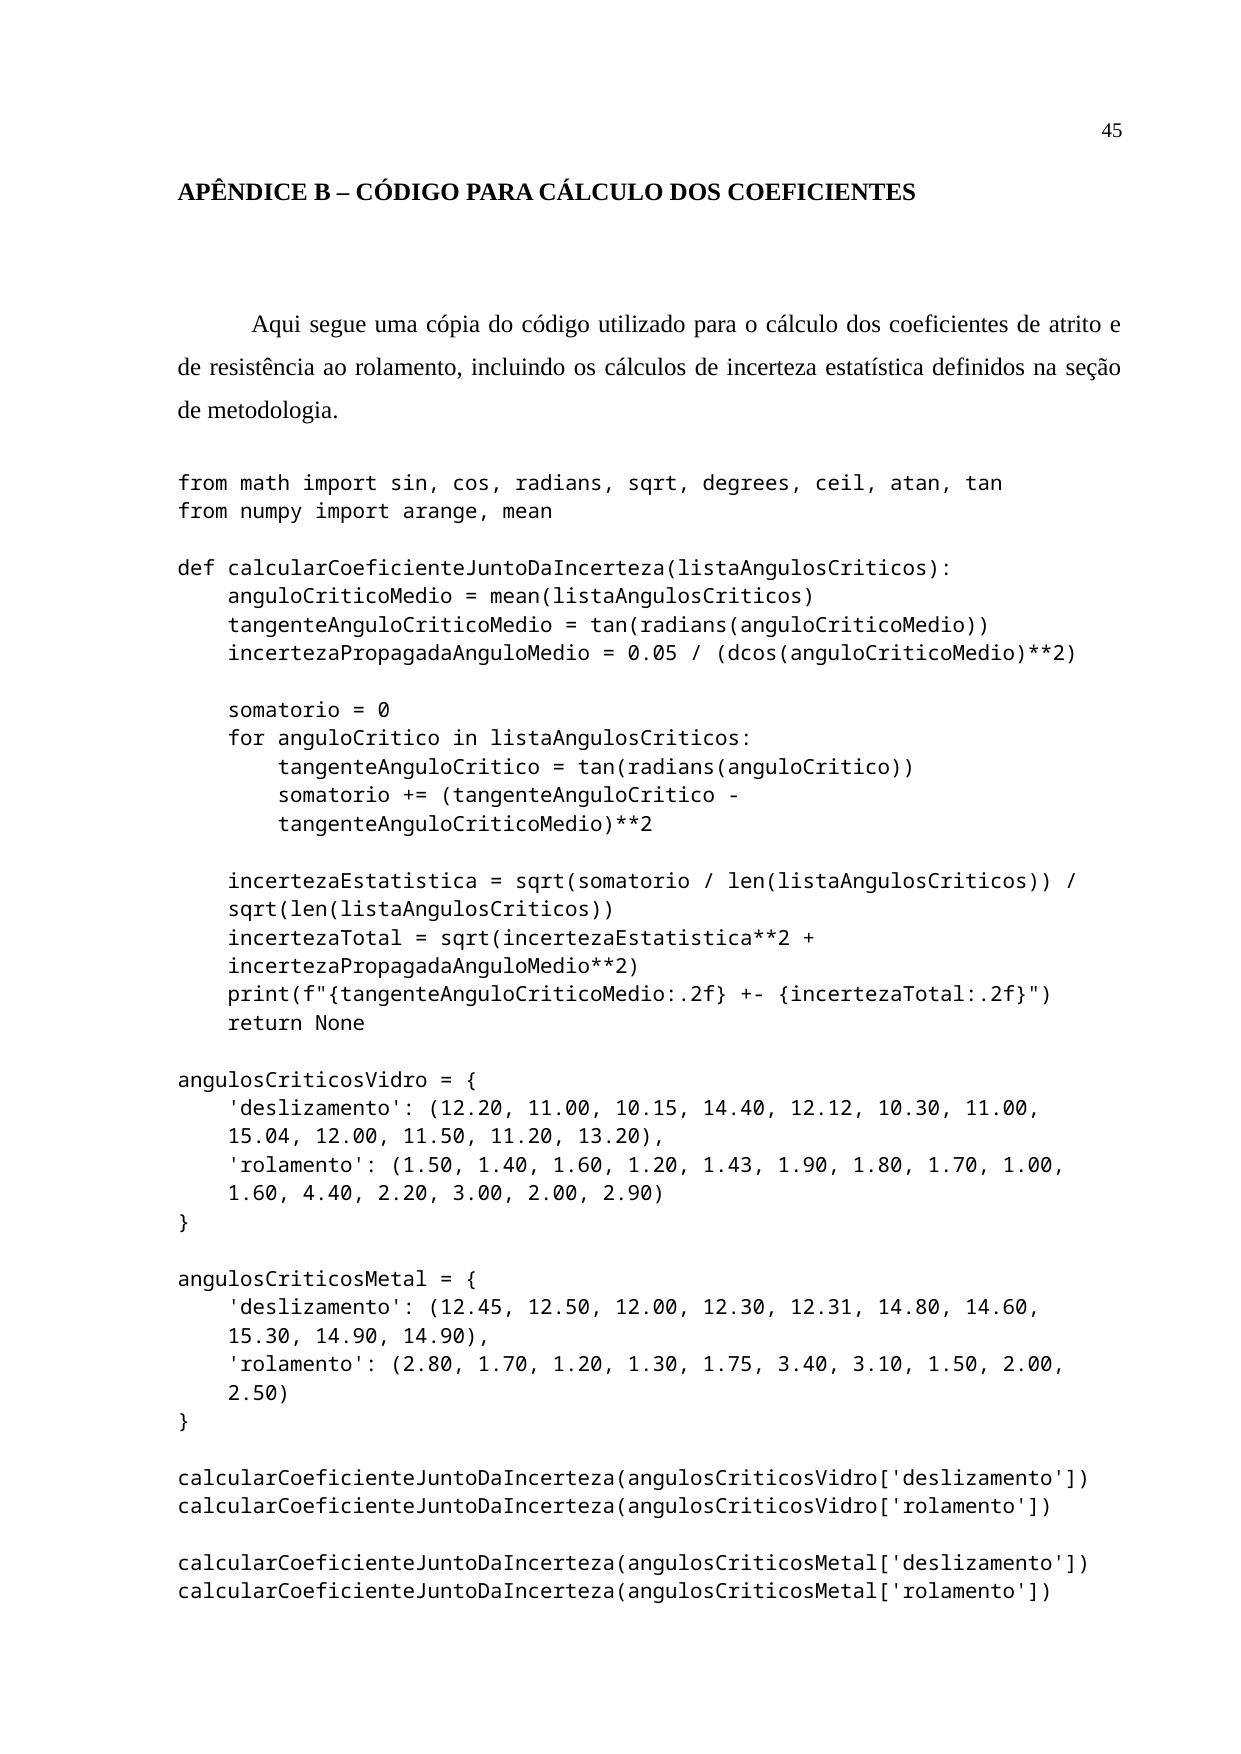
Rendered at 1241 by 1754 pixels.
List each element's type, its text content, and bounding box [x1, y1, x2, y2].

text def calcularCoeficienteJuntoDaIncerteza(listaAngulosCriticos): [177, 553, 1122, 581]
text incertezaEstatistica = sqrt(somatorio / len(listaAngulosCriticos)) / [177, 866, 1122, 894]
text calcularCoeficienteJuntoDaIncerteza(angulosCriticosMetal['deslizamento']) [177, 1548, 1122, 1577]
text 15.04, 12.00, 11.50, 11.20, 13.20), [177, 1122, 1122, 1150]
text somatorio += (tangenteAnguloCritico - [177, 780, 1122, 809]
text tangenteAnguloCritico = tan(radians(anguloCritico)) [177, 752, 1122, 780]
text 'rolamento': (1.50, 1.40, 1.60, 1.20, 1.43, 1.90, 1.80, 1.70, 1.00, [177, 1150, 1122, 1178]
text somatorio = 0 [177, 695, 1122, 723]
text return None [177, 1008, 1122, 1036]
text anguloCriticoMedio = mean(listaAngulosCriticos) [177, 581, 1122, 610]
text 'deslizamento': (12.20, 11.00, 10.15, 14.40, 12.12, 10.30, 11.00, [177, 1093, 1122, 1122]
text } [177, 1406, 1122, 1434]
text 'rolamento': (2.80, 1.70, 1.20, 1.30, 1.75, 3.40, 3.10, 1.50, 2.00, [177, 1349, 1122, 1378]
text 1.60, 4.40, 2.20, 3.00, 2.00, 2.90) [177, 1178, 1122, 1207]
text calcularCoeficienteJuntoDaIncerteza(angulosCriticosVidro['rolamento']) [177, 1491, 1122, 1520]
text Aqui segue uma cópia do código utilizado para o cálculo dos coeficientes de atrito e de resistência ao rolamento, incluindo os cálculos de incerteza estatística definidos na seção de metodologia. [177, 309, 1122, 424]
text calcularCoeficienteJuntoDaIncerteza(angulosCriticosMetal['rolamento']) [177, 1577, 1122, 1605]
text angulosCriticosMetal = { [177, 1264, 1122, 1292]
text sqrt(len(listaAngulosCriticos)) [177, 894, 1122, 923]
text 'deslizamento': (12.45, 12.50, 12.00, 12.30, 12.31, 14.80, 14.60, [177, 1292, 1122, 1321]
text incertezaPropagadaAnguloMedio = 0.05 / (dcos(anguloCriticoMedio)**2) [177, 638, 1122, 667]
text from numpy import arange, mean [177, 496, 1122, 524]
text calcularCoeficienteJuntoDaIncerteza(angulosCriticosVidro['deslizamento']) [177, 1463, 1122, 1491]
text } [177, 1207, 1122, 1235]
text from math import sin, cos, radians, sqrt, degrees, ceil, atan, tan [177, 468, 1122, 496]
text angulosCriticosVidro = { [177, 1065, 1122, 1093]
subtitle Apêndice B – Código para cálculo dos Coeficientes [177, 177, 1122, 206]
text 15.30, 14.90, 14.90), [177, 1321, 1122, 1349]
text tangenteAnguloCriticoMedio = tan(radians(anguloCriticoMedio)) [177, 610, 1122, 638]
text for anguloCritico in listaAngulosCriticos: [177, 723, 1122, 752]
text incertezaPropagadaAnguloMedio**2) [177, 951, 1122, 979]
text tangenteAnguloCriticoMedio)**2 [177, 809, 1122, 837]
text print(f"{tangenteAnguloCriticoMedio:.2f} +- {incertezaTotal:.2f}") [177, 979, 1122, 1008]
text 2.50) [177, 1378, 1122, 1406]
text incertezaTotal = sqrt(incertezaEstatistica**2 + [177, 923, 1122, 951]
